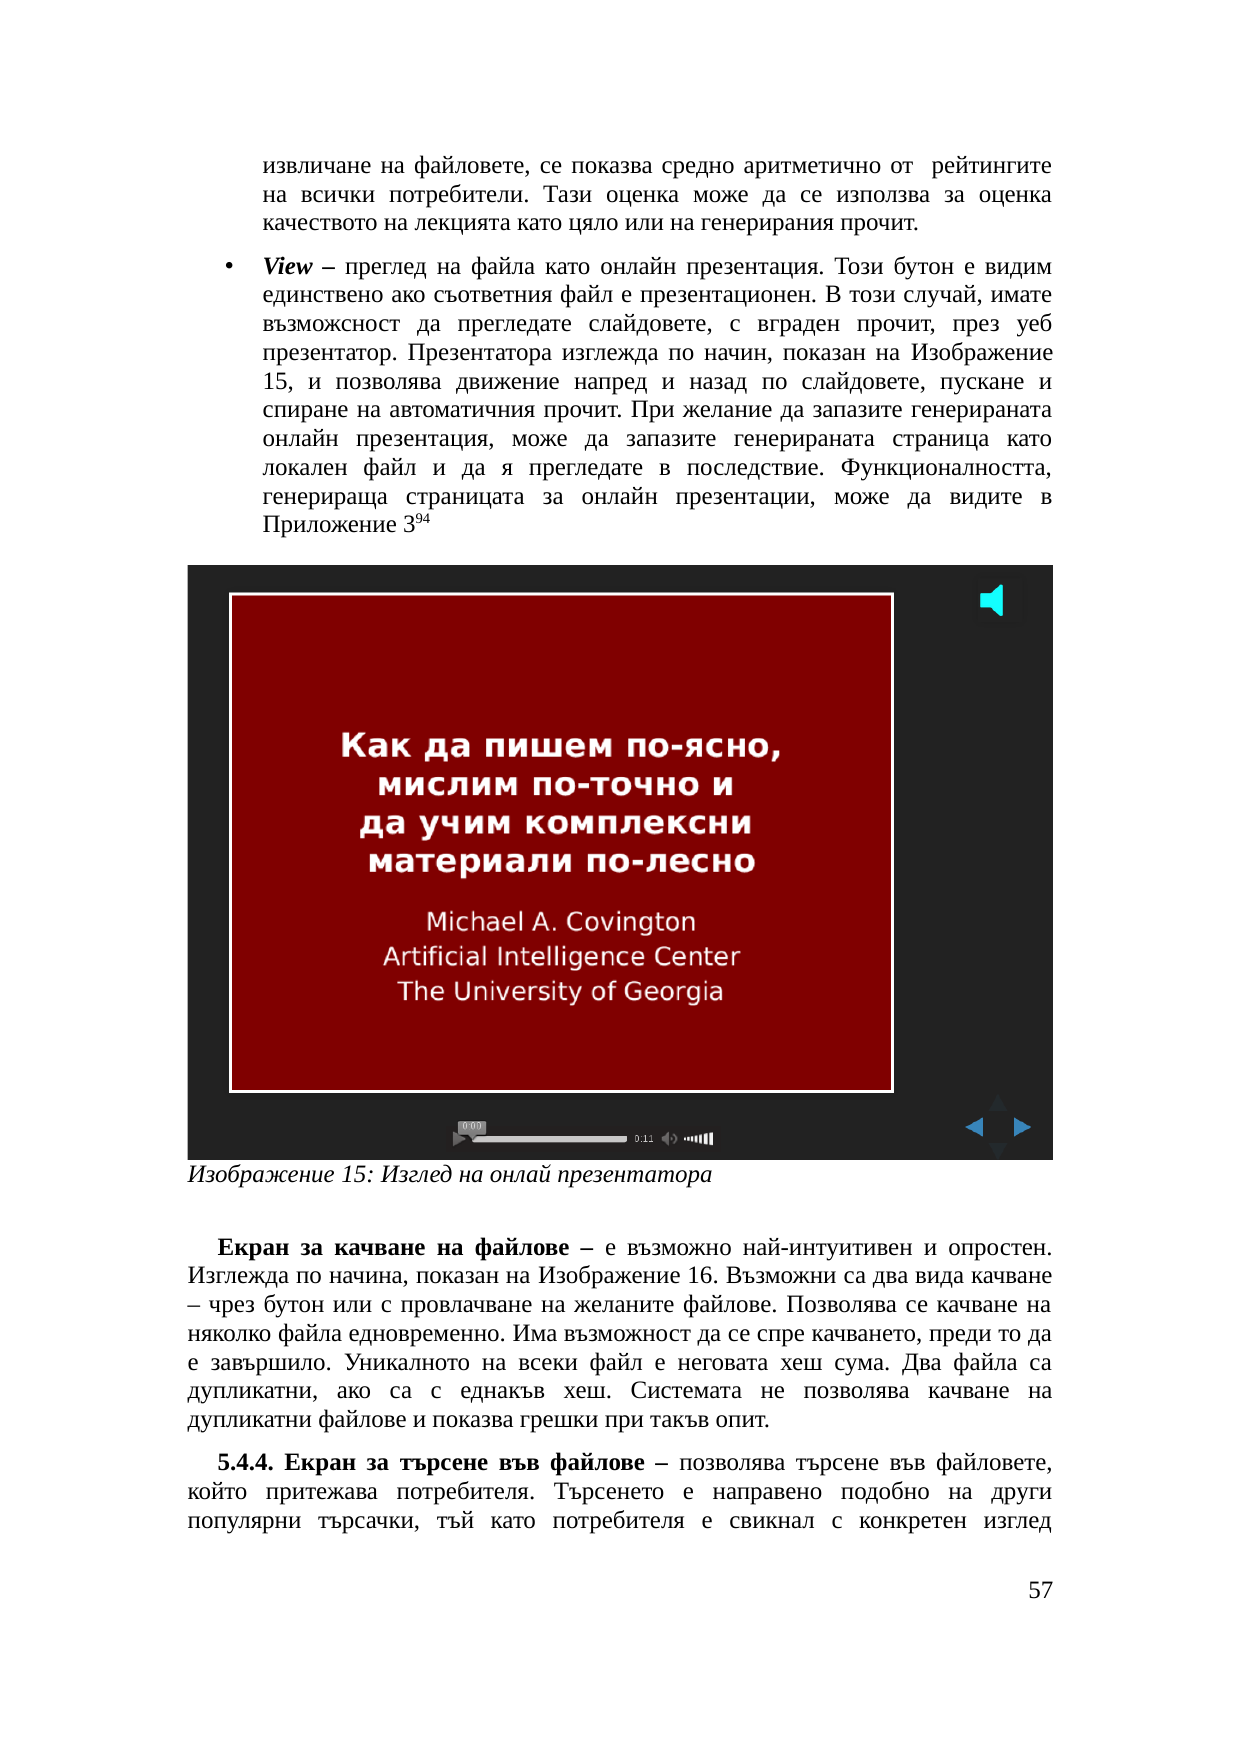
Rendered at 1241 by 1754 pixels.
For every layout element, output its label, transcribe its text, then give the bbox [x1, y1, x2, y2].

list извличане на файловете, се показва средно аритметично от рейтингите на всички потребители. Тази оценка може да се използва за оценка качеството на лекцията като цяло или на генерирания прочит. [225, 150, 1053, 236]
list View – преглед на файла като онлайн презентация. Този бутон е видим единствено ако съответния файл е презентационен. В този случай, имате възможсност да прегледате слайдовете, с вграден прочит, през уеб презентатор. Презентатора изглежда по начин, показан на Изображение 15, и позволява движение напред и назад по слайдовете, пускане и спиране на автоматичния прочит. При желание да запазите генерираната онлайн презентация, може да запазите генерираната страница като локален файл и да я прегледате в последствие. Функционалността, генерираща страницата за онлайн презентации, може да видите в Приложение 393 [225, 251, 1053, 538]
text Екран за качване на файлове – е възможно най-интуитивен и опростен. Изглежда по начина, показан на Изображение 16. Възможни са два вида качване – чрез бутон или с провлачване на желаните файлове. Позволява се качване на няколко файла едновременно. Има възможност да се спре качването, преди то да е завършило. Уникалното на всеки файл е неговата хеш сума. Два файла са дупликатни, ако са с еднакъв хеш. Системата не позволява качване на дупликатни файлове и показва грешки при такъв опит. [187, 1232, 1053, 1433]
text Изображение 15: Изглед на онлай презентатора [187, 1160, 1053, 1188]
text 5.4.4. Екран за търсене във файлове – позволява търсене във файловете, който притежава потребителя. Търсенето е направено подобно на други популярни търсачки, тъй като потребителя е свикнал с конкретен изглед [187, 1447, 1053, 1534]
picture [187, 565, 1053, 1160]
